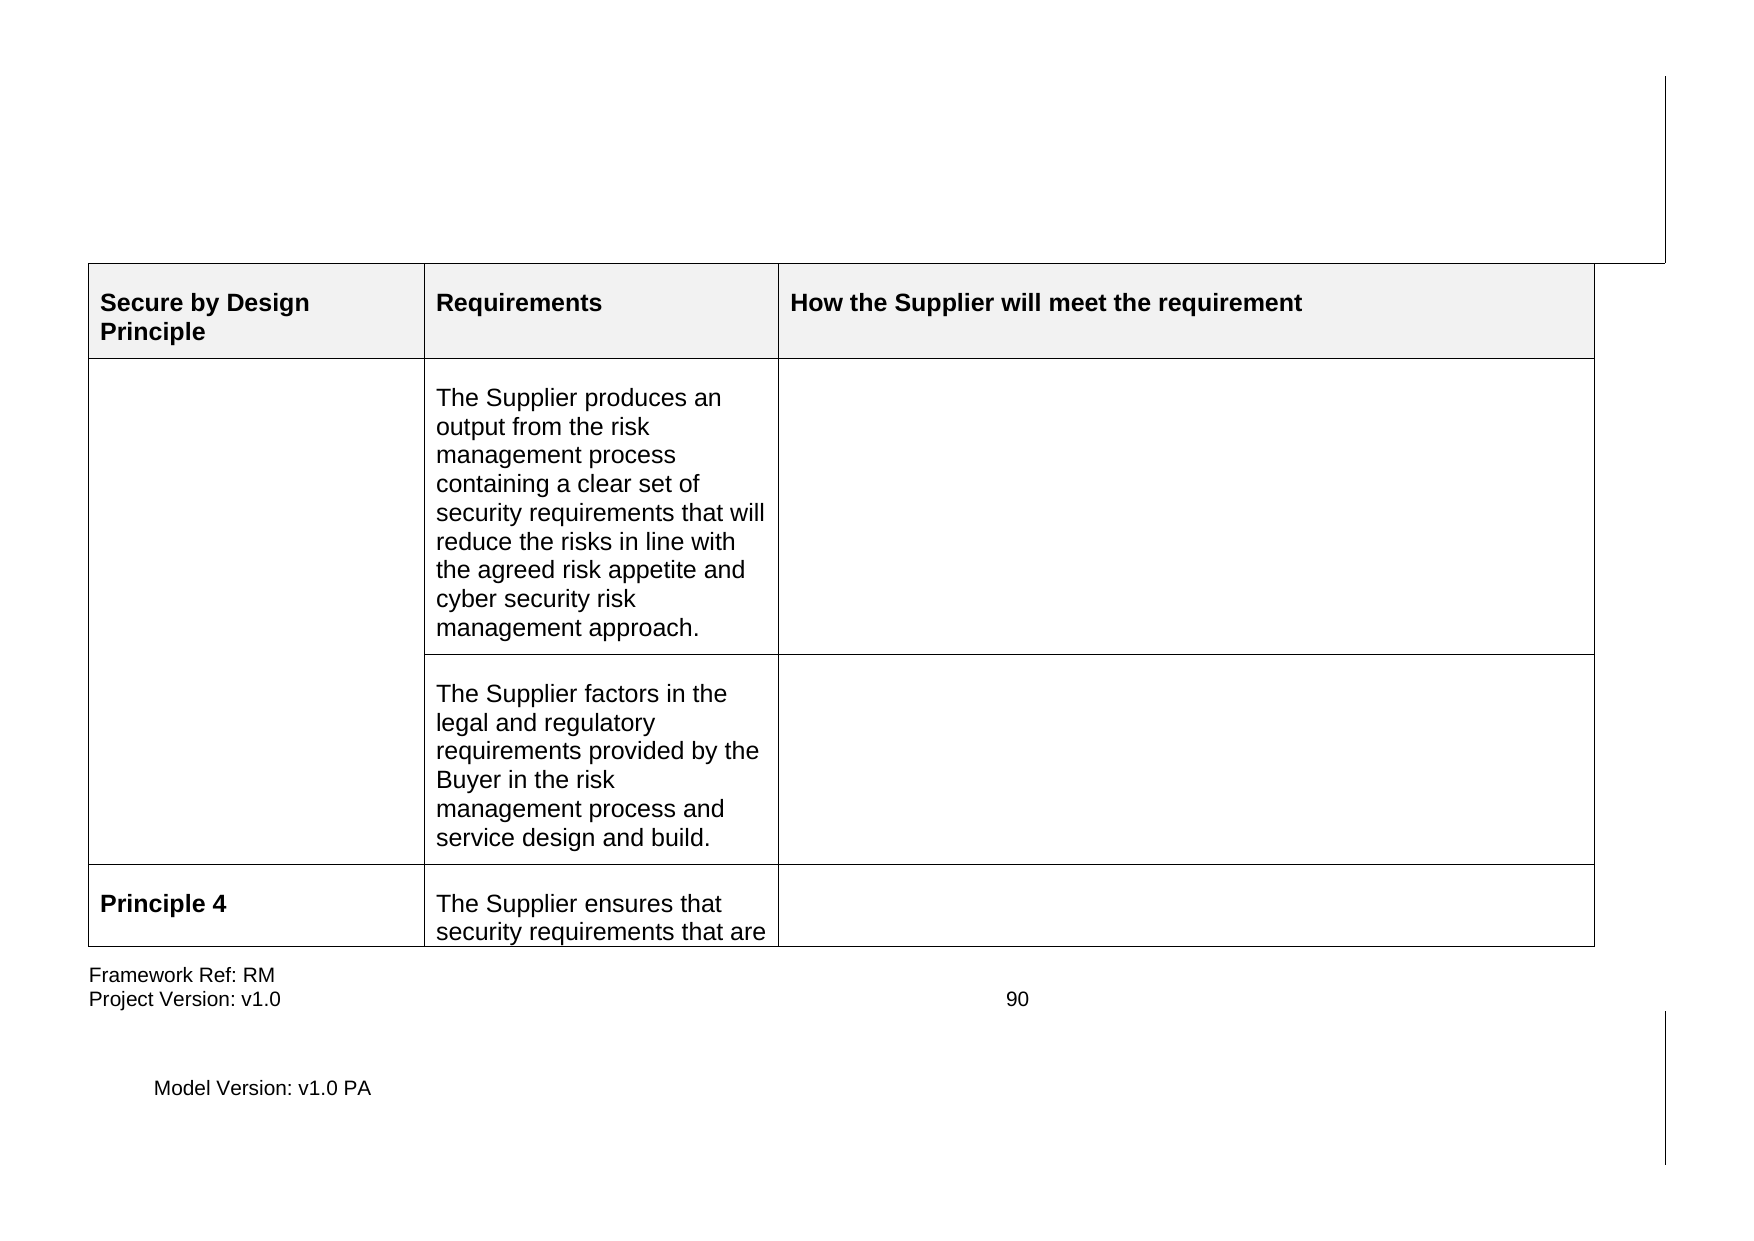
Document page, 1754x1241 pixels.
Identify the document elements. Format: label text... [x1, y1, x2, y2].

table_cell [779, 359, 1594, 654]
table_cell [779, 655, 1594, 864]
table_cell [89, 359, 424, 864]
table_cell The Supplier produces an output from the risk management process containing a clear set of security requirements that will reduce the risks in line with the agreed risk appetite and cyber security risk management approach. [425, 359, 778, 654]
table_cell The Supplier factors in the legal and regulatory requirements provided by the Buyer in the risk management process and service design and build. [425, 655, 778, 864]
table_header How the Supplier will meet the requirement [779, 264, 1594, 358]
table_cell The Supplier ensures that security requirements that are [425, 865, 778, 946]
table_header Requirements [425, 264, 778, 358]
table_cell [779, 865, 1594, 946]
table_cell Principle 4 [89, 865, 424, 946]
table_header Secure by Design Principle [89, 264, 424, 358]
